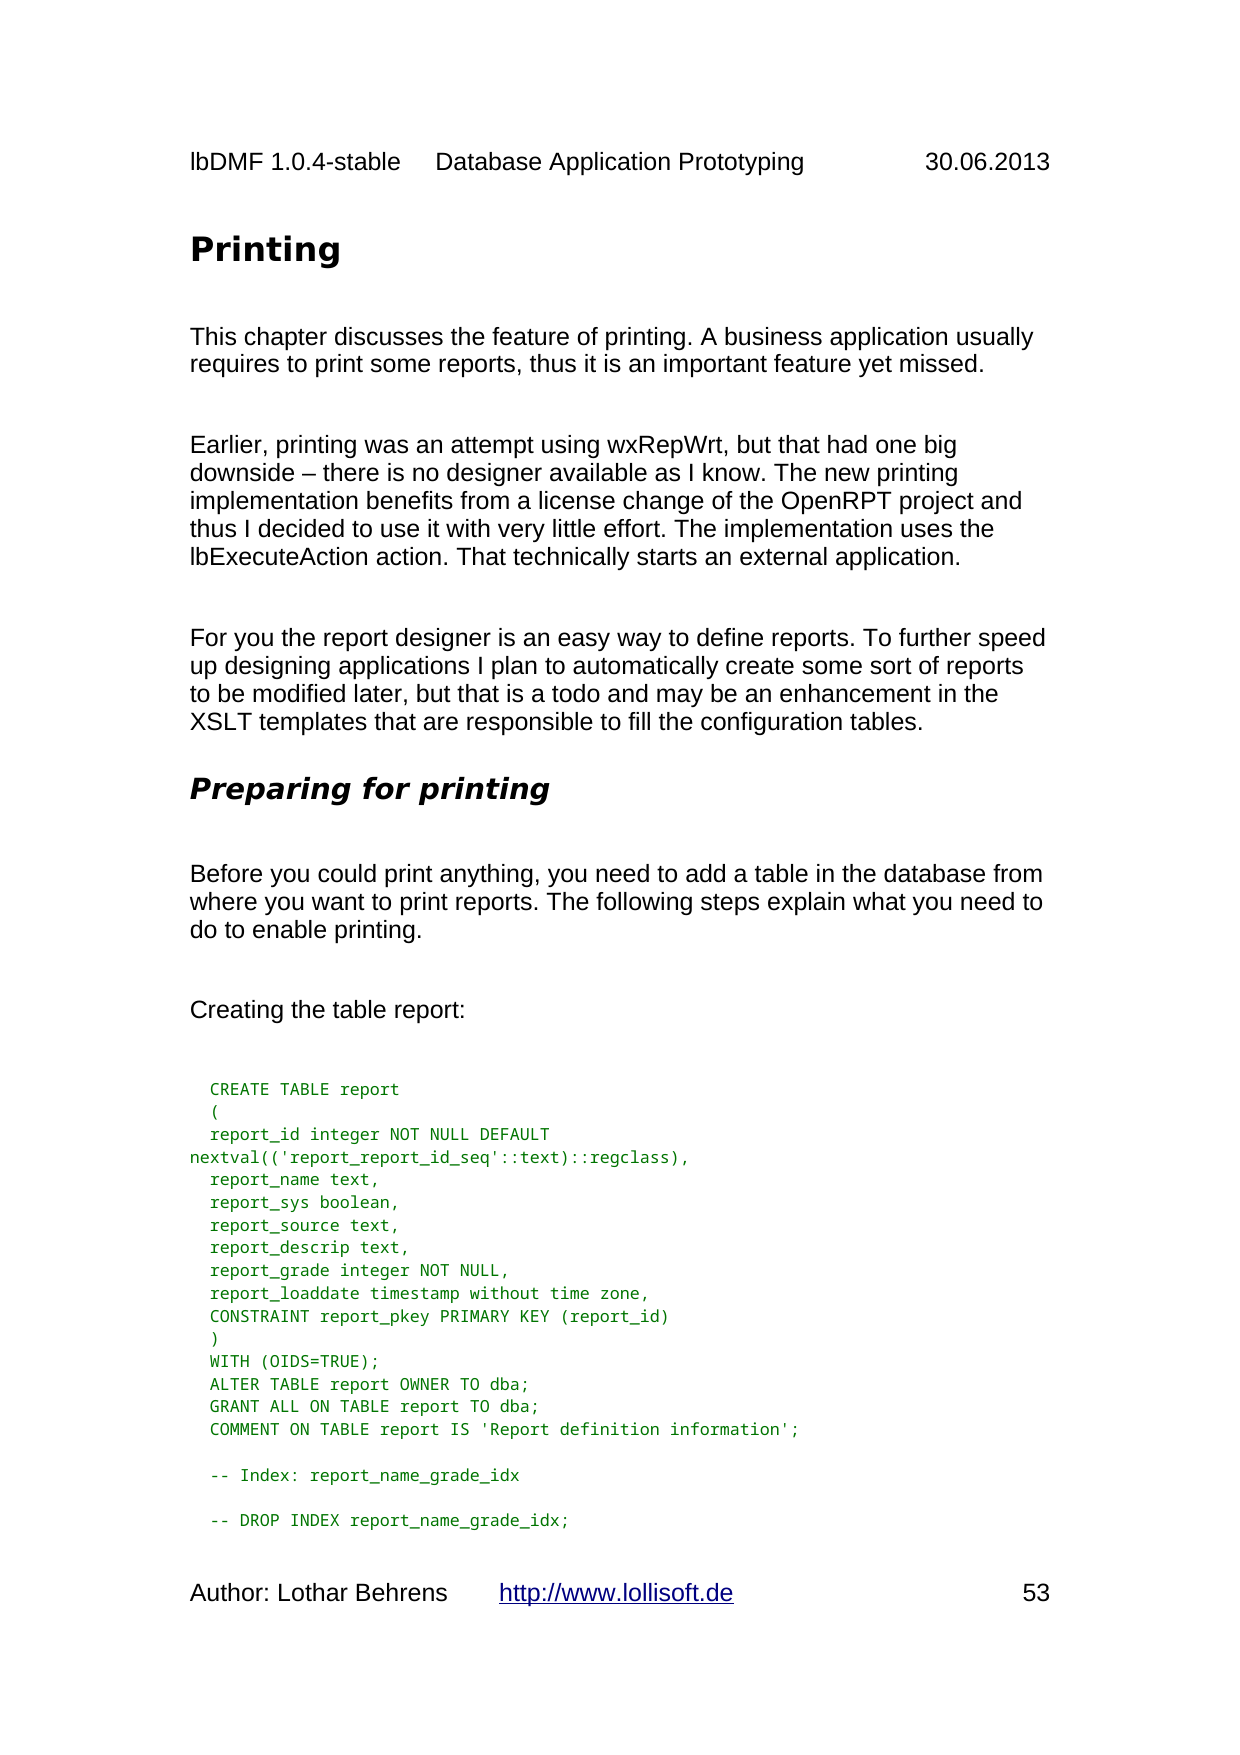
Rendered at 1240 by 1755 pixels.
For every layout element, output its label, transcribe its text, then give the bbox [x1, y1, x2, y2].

text report_descrip text, [189, 1236, 1050, 1259]
text -- Index: report_name_grade_idx [189, 1463, 1050, 1486]
text Earlier, printing was an attempt using wxRepWrt, but that had one big downside – there is no designer available as I know. The new printing implementation benefits from a license change of the OpenRPT project and thus I decided to use it with very little effort. The implementation uses the lbExecuteAction action. That technically starts an external application. [189, 431, 1050, 571]
text ( [189, 1100, 1050, 1122]
text report_sys boolean, [189, 1191, 1050, 1213]
text ) [189, 1327, 1050, 1349]
text This chapter discusses the feature of printing. A business application usually requires to print some reports, thus it is an important feature yet missed. [189, 322, 1050, 378]
subtitle Printing [189, 230, 1050, 269]
text For you the report designer is an easy way to define reports. To further speed up designing applications I plan to automatically create some sort of reports to be modified later, but that is a todo and may be an enhancement in the XSLT templates that are responsible to fill the configuration tables. [189, 623, 1050, 735]
text CREATE TABLE report [189, 1077, 1050, 1100]
text report_source text, [189, 1213, 1050, 1236]
text CONSTRAINT report_pkey PRIMARY KEY (report_id) [189, 1304, 1050, 1327]
text report_name text, [189, 1168, 1050, 1191]
text report_id integer NOT NULL DEFAULT nextval(('report_report_id_seq'::text)::regclass), [189, 1122, 1050, 1168]
text report_loaddate timestamp without time zone, [189, 1281, 1050, 1304]
text Creating the table report: [189, 996, 1050, 1024]
text WITH (OIDS=TRUE); [189, 1349, 1050, 1372]
text -- DROP INDEX report_name_grade_idx; [189, 1508, 1050, 1531]
text COMMENT ON TABLE report IS 'Report definition information'; [189, 1418, 1050, 1440]
text report_grade integer NOT NULL, [189, 1259, 1050, 1281]
text GRANT ALL ON TABLE report TO dba; [189, 1395, 1050, 1418]
subtitle Preparing for printing [189, 773, 1050, 807]
text Before you could print anything, you need to add a table in the database from where you want to print reports. The following steps explain what you need to do to enable printing. [189, 859, 1050, 943]
text ALTER TABLE report OWNER TO dba; [189, 1372, 1050, 1395]
